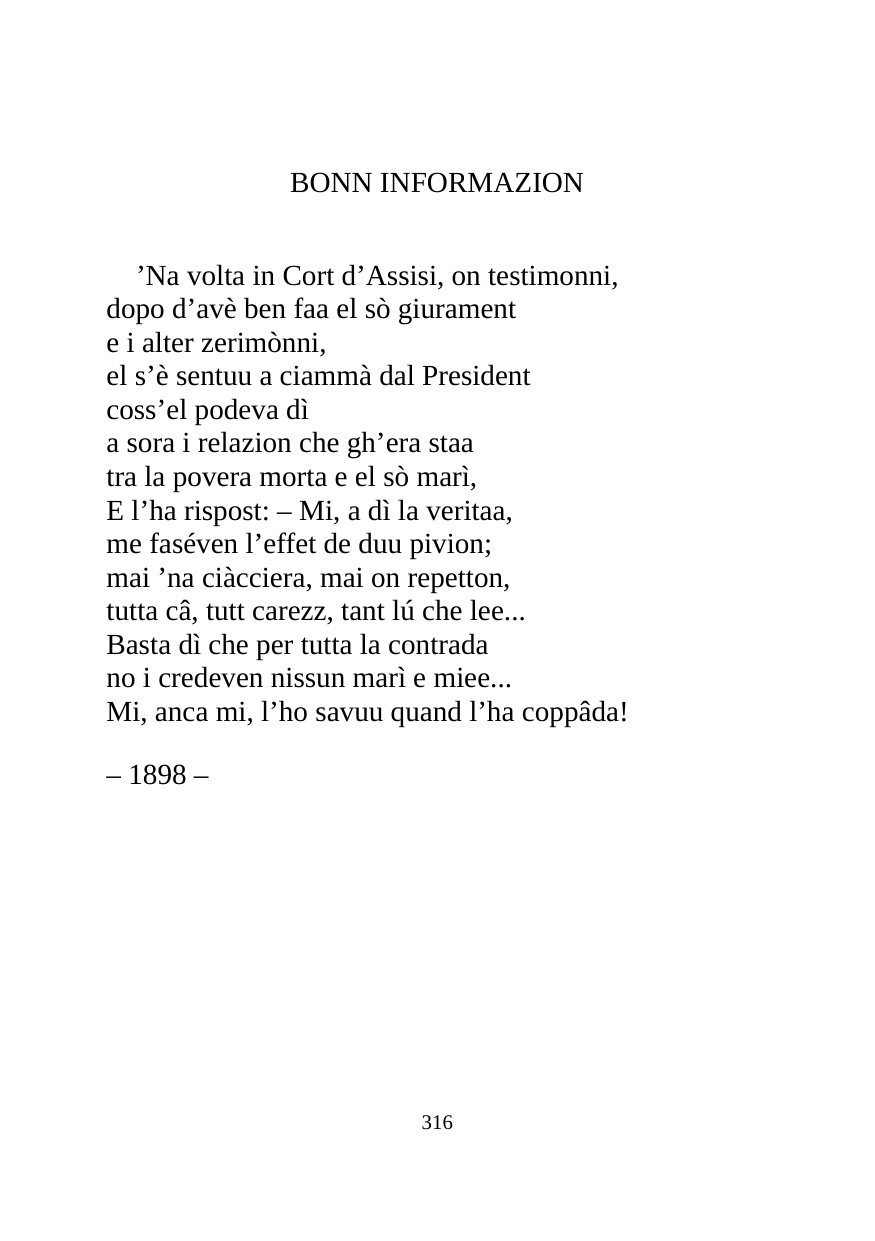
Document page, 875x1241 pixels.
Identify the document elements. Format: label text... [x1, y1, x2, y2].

text – 1898 – [106, 757, 768, 791]
text ’Na volta in Cort d’Assisi, on testimonni, dopo d’avè ben faa el sò giurament e i alter zerimònni, el s’è sentuu a ciammà dal President coss’el podeva dì a sora i relazion che gh’era staa tra la povera morta e el sò marì, E l’ha rispost: – Mi, a dì la veritaa, me faséven l’effet de duu pivion; mai ’na ciàcciera, mai on repetton, tutta câ, tutt carezz, tant lú che lee... Basta dì che per tutta la contrada no i credeven nissun marì e miee... Mi, anca mi, l’ho savuu quand l’ha coppâda! [106, 258, 768, 727]
subtitle BONN INFORMAZION [106, 165, 768, 199]
